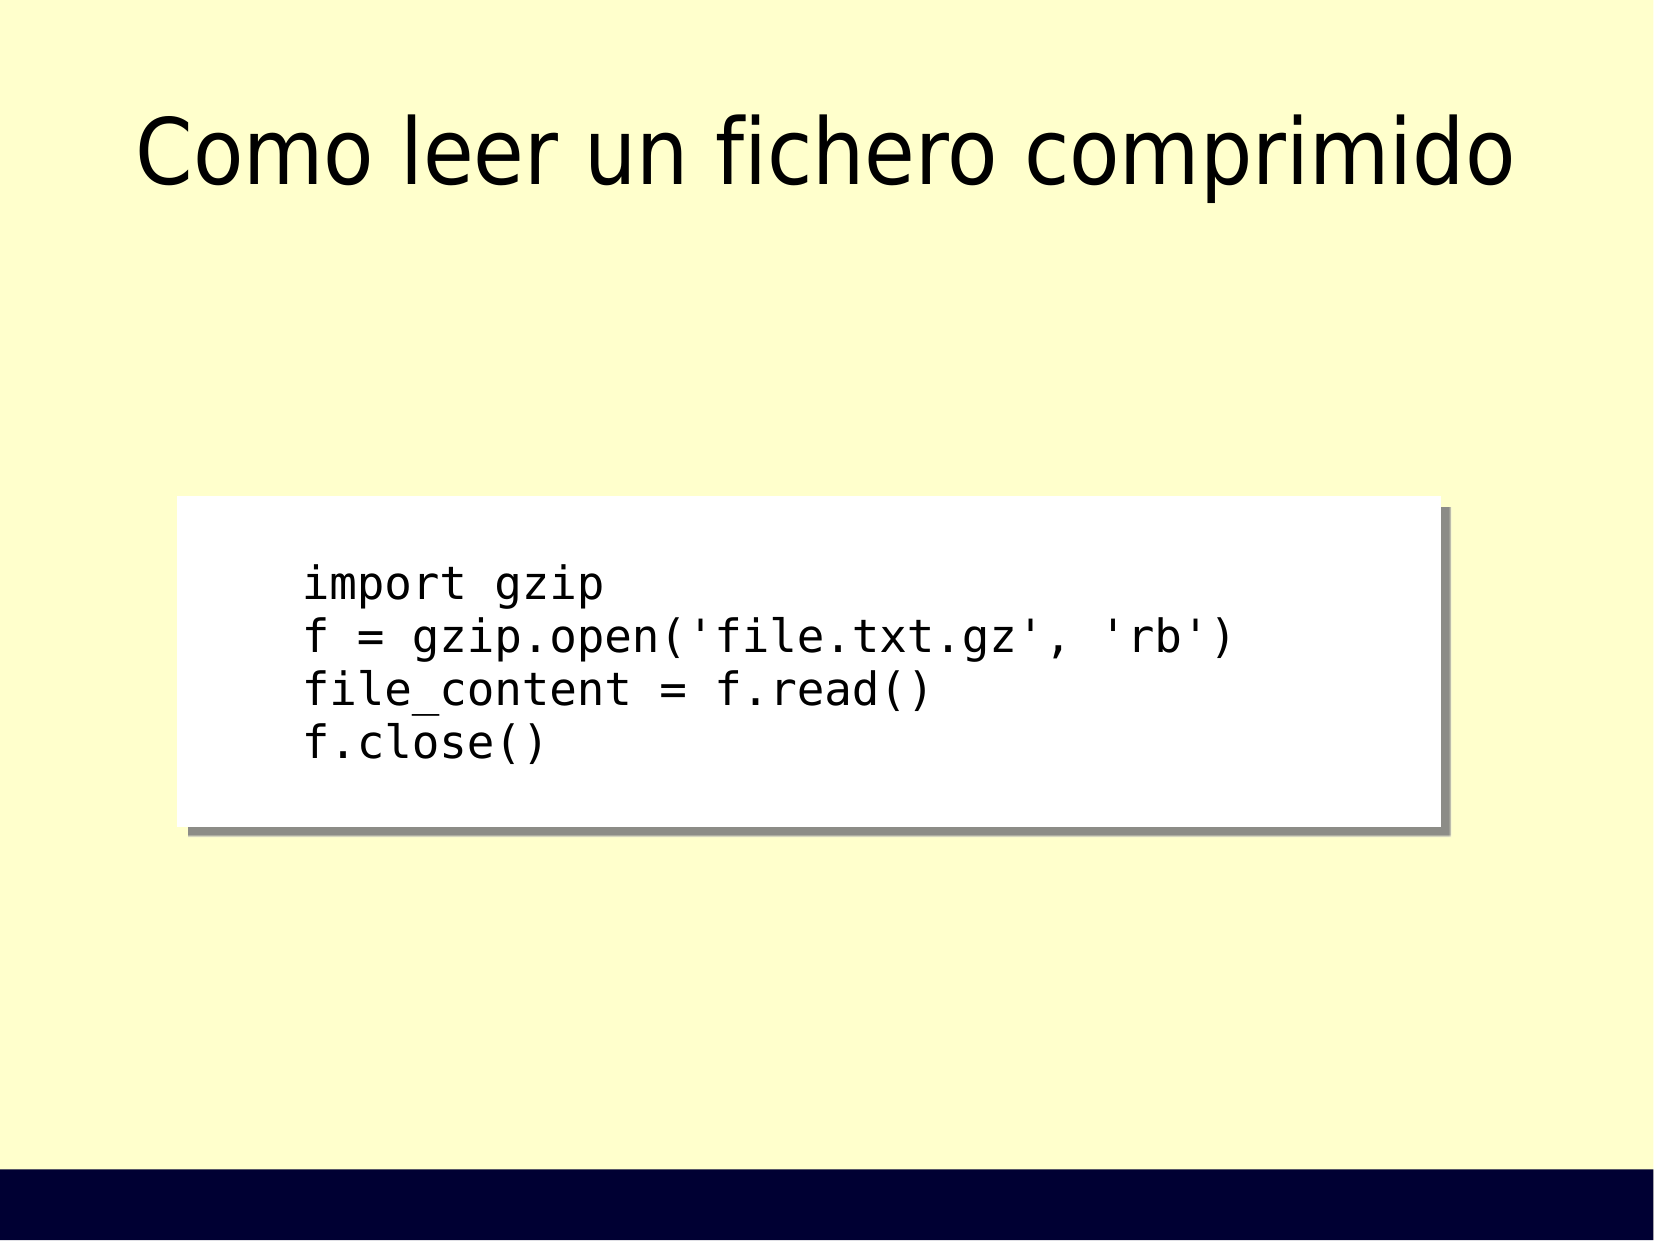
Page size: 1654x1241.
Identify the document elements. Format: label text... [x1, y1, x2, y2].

title Como leer un fichero comprimido [82, 49, 1571, 257]
text_box import gzip f = gzip.open('file.txt.gz', 'rb') file_content = f.read() f.close() [177, 496, 1441, 827]
